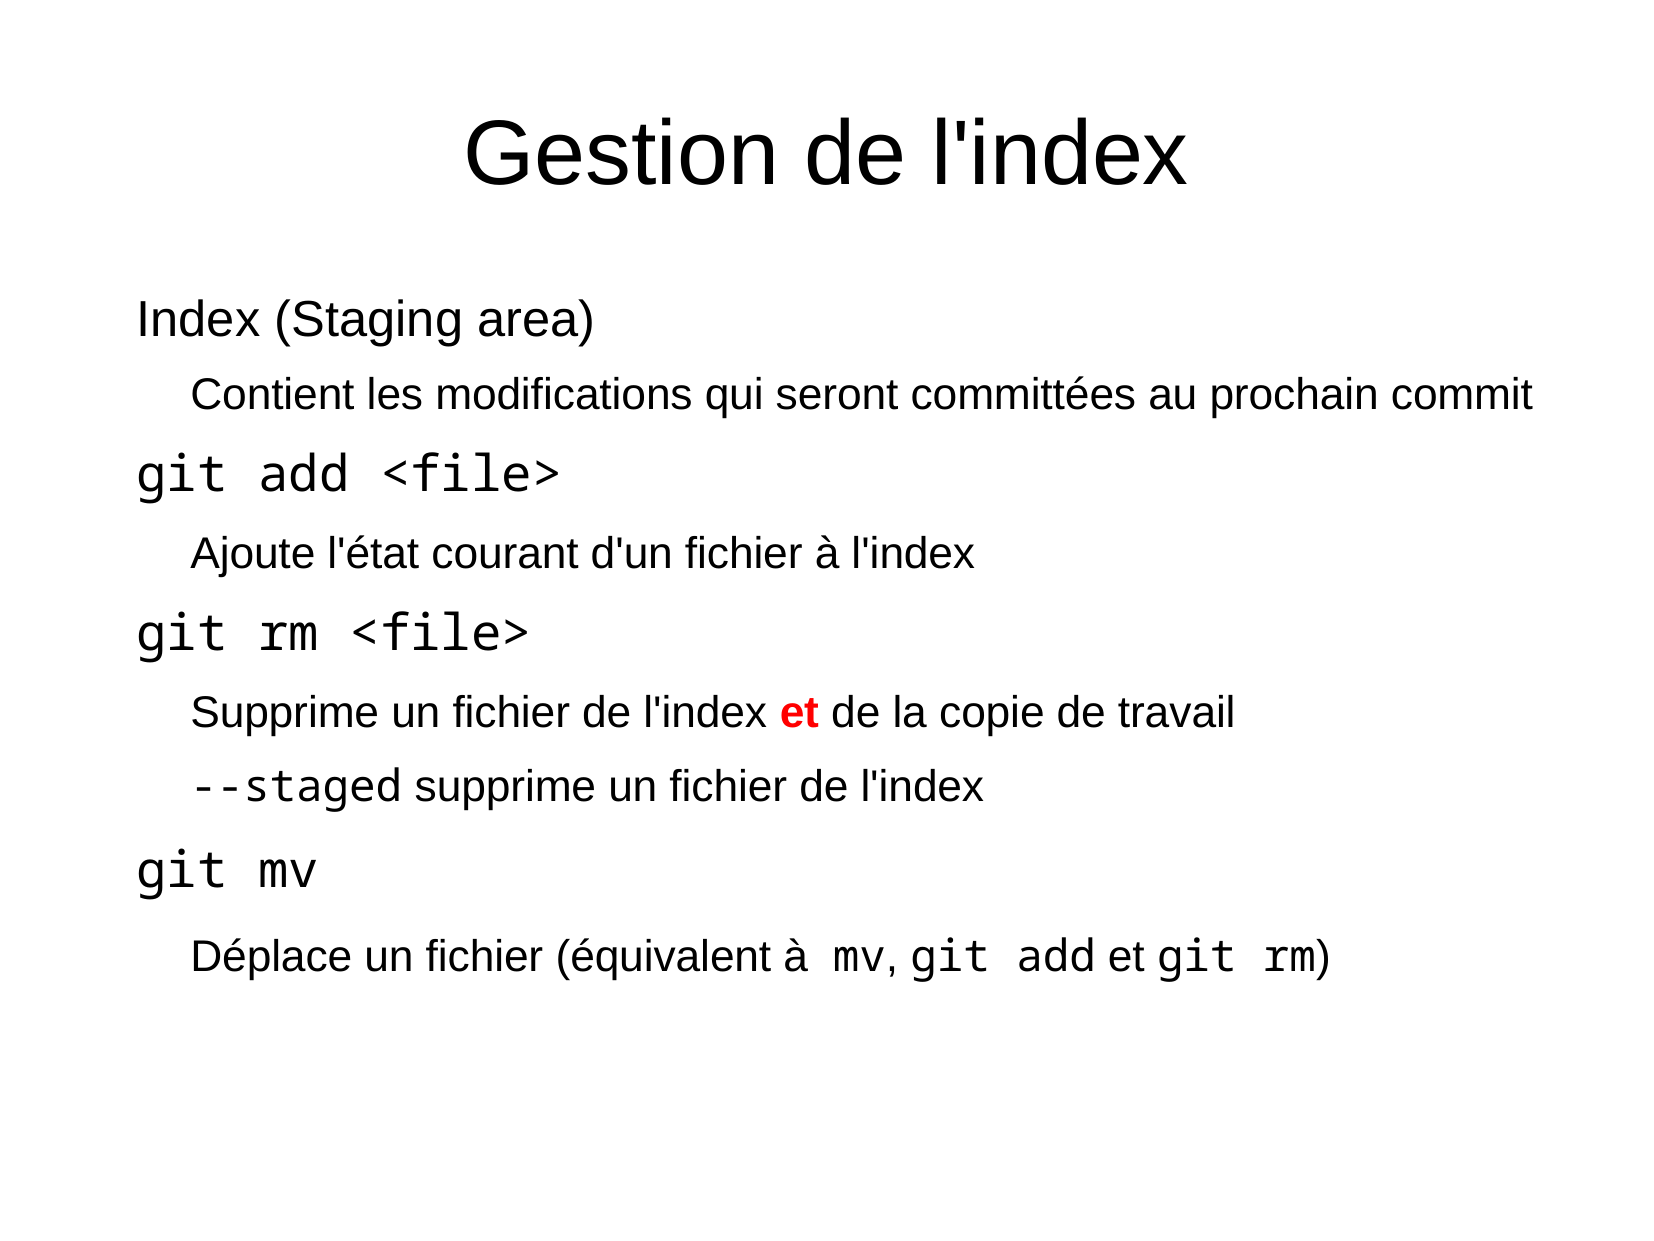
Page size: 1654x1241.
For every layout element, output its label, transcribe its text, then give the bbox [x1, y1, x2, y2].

list Index (Staging area) Contient les modifications qui seront committées au prochain commit git add <file> Ajoute l'état courant d'un fichier à l'index git rm <file> Supprime un fichier de l'index et de la copie de travail --staged supprime un fichier de l'index git mv Déplace un fichier (équivalent à mv, git add et git rm) [82, 290, 1538, 1010]
title Gestion de l'index [82, 49, 1571, 257]
